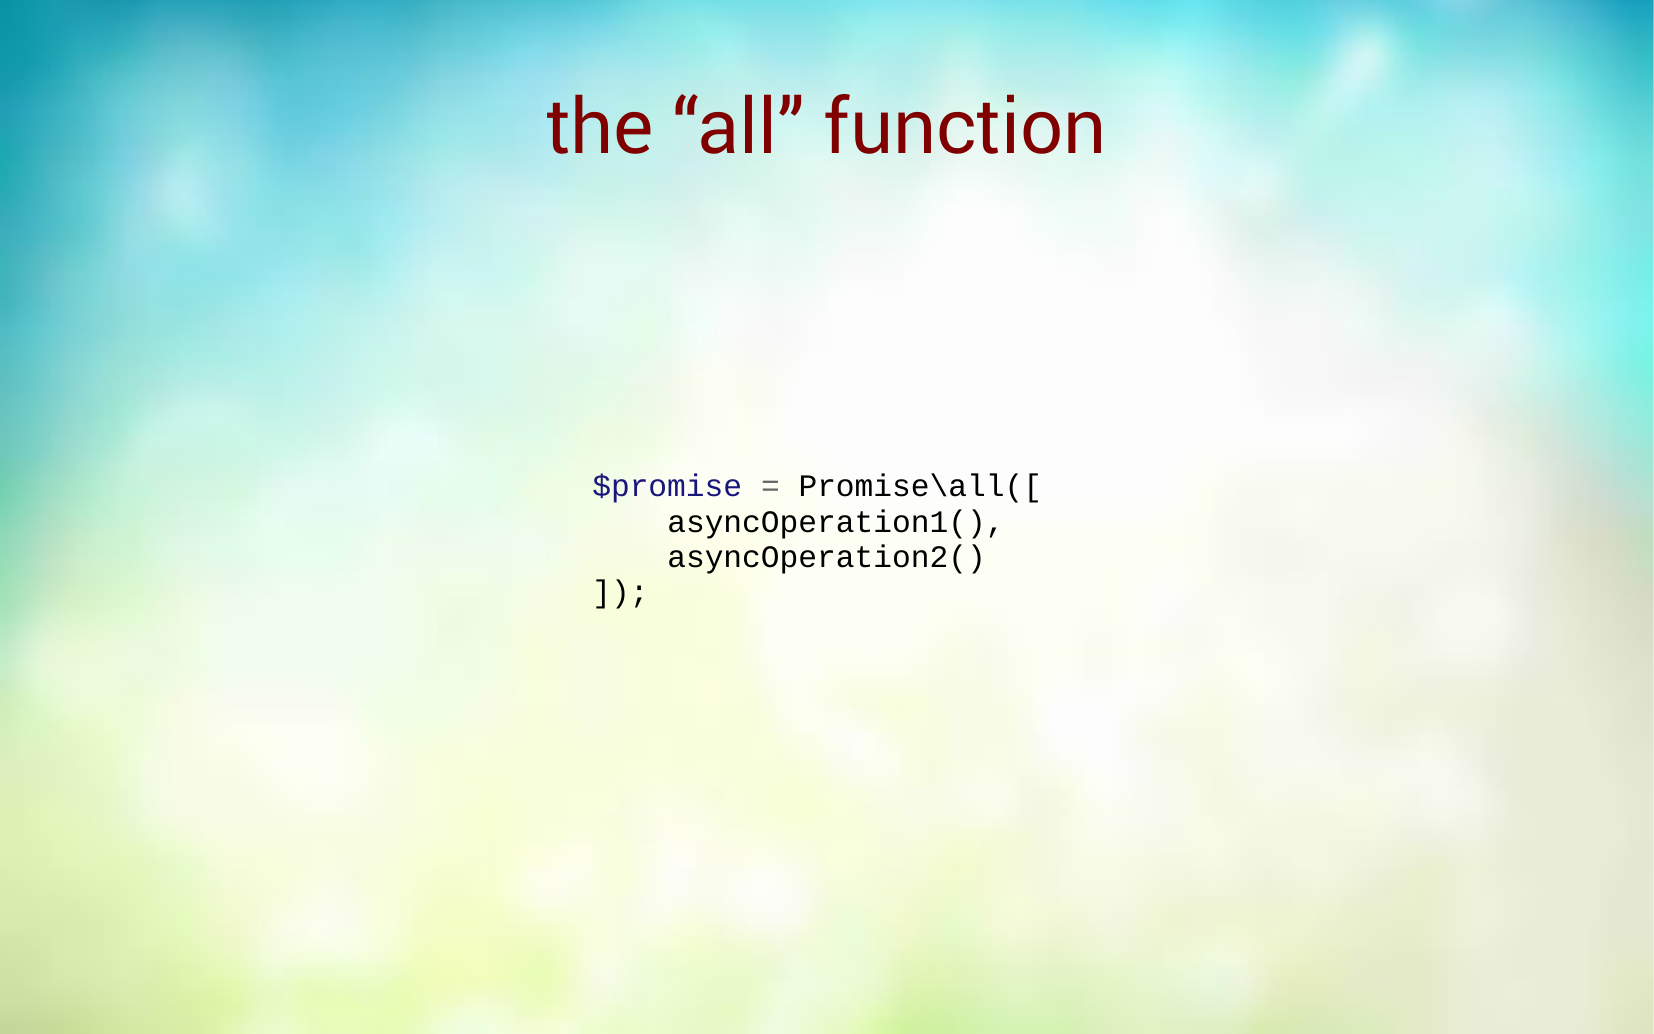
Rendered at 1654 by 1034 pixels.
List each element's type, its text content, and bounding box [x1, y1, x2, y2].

text_box $promise = Promise\all([ asyncOperation1(), asyncOperation2() ]); [577, 463, 1077, 659]
title the “all” function [82, 41, 1571, 214]
picture [0, 0, 1654, 1034]
